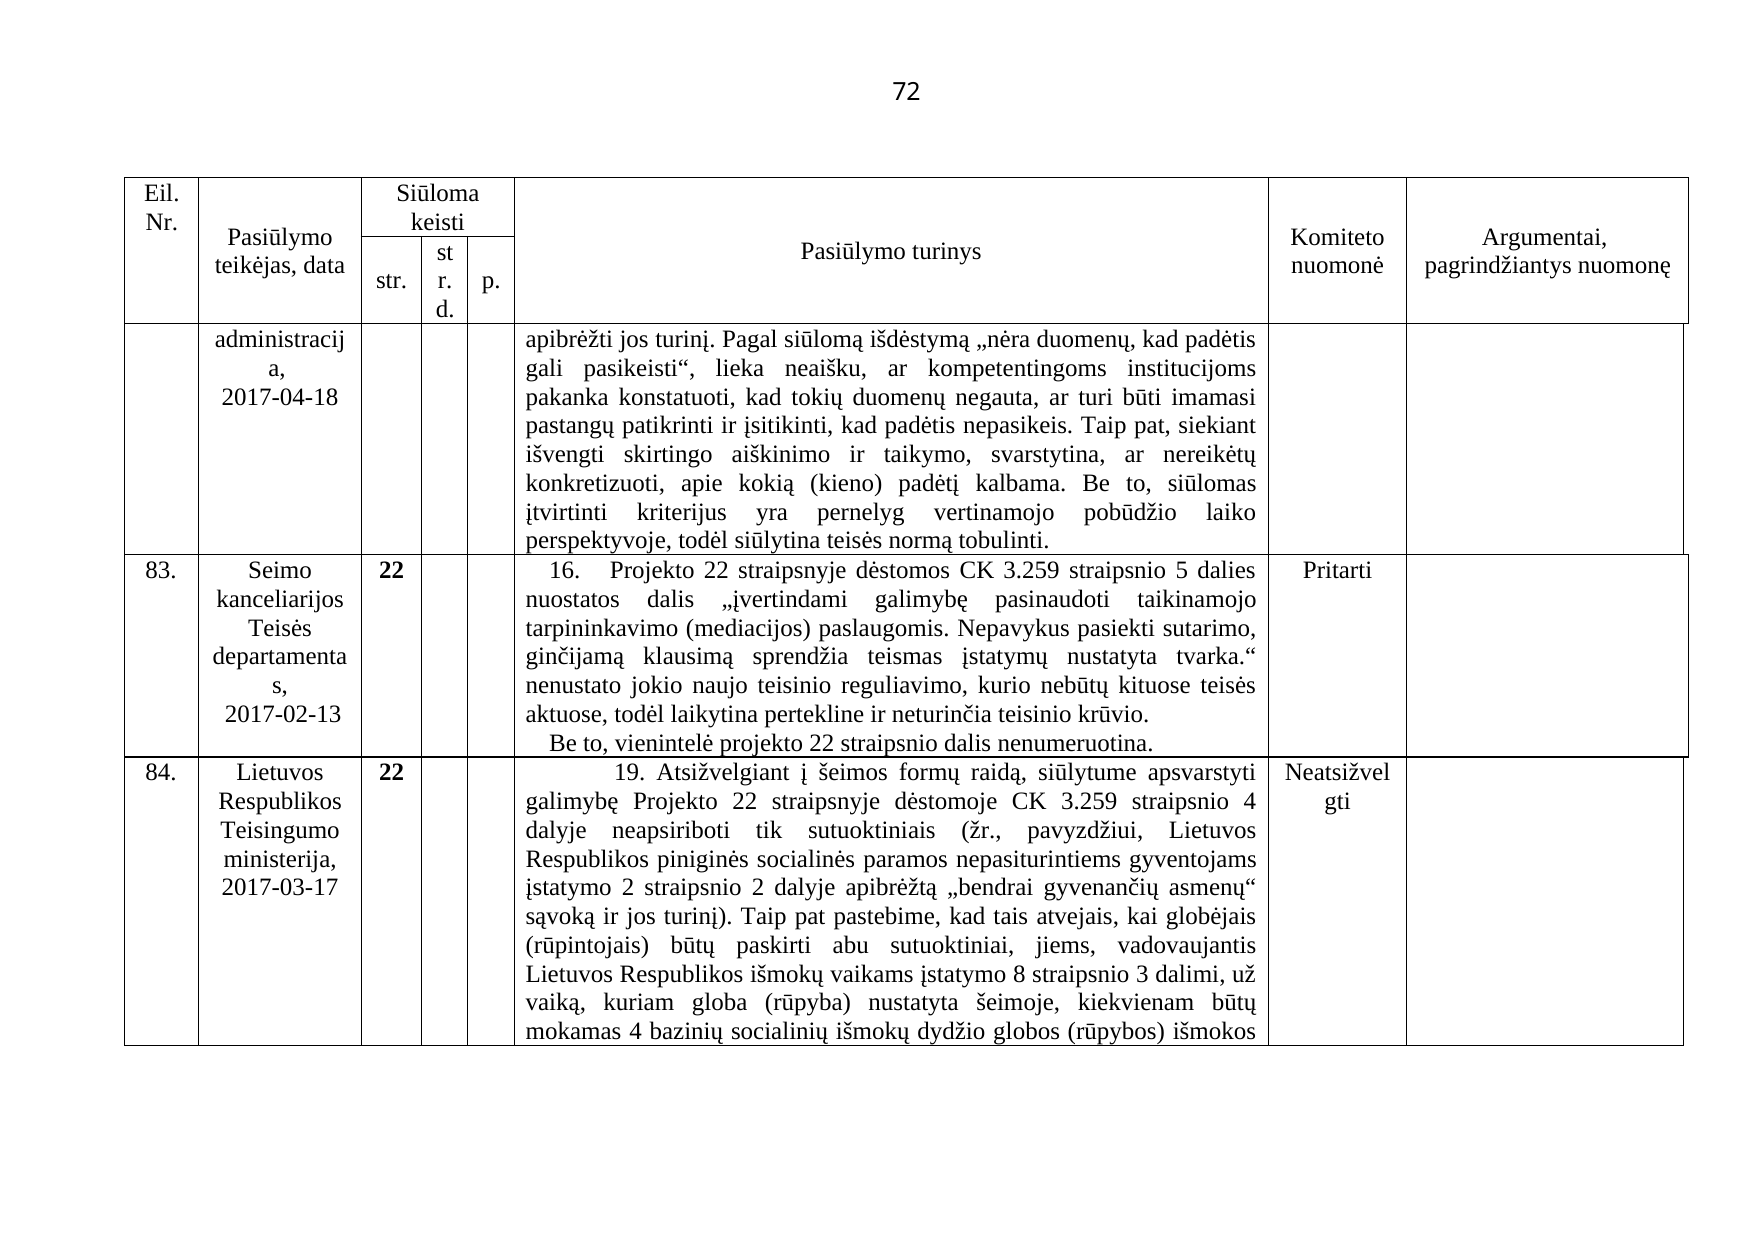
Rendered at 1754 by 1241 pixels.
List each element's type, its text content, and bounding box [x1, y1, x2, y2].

table_header Komiteto nuomonė [1269, 178, 1406, 323]
table_cell [125, 324, 198, 554]
table_cell Lietuvos Respublikos Teisingumo ministerija, 2017-03-17 [199, 758, 361, 1045]
table_cell 22 [362, 758, 421, 1045]
table_cell [1407, 555, 1688, 756]
table_cell Neatsižvelgti [1269, 758, 1406, 1045]
table_cell [468, 555, 514, 756]
table_header Pasiūlymo teikėjas, data [199, 178, 361, 323]
table_cell apibrėžti jos turinį. Pagal siūlomą išdėstymą „nėra duomenų, kad padėtis gali pasikeisti“, lieka neaišku, ar kompetentingoms institucijoms pakanka konstatuoti, kad tokių duomenų negauta, ar turi būti imamasi pastangų patikrinti ir įsitikinti, kad padėtis nepasikeis. Taip pat, siekiant išvengti skirtingo aiškinimo ir taikymo, svarstytina, ar nereikėtų konkretizuoti, apie kokią (kieno) padėtį kalbama. Be to, siūlomas įtvirtinti kriterijus yra pernelyg vertinamojo pobūdžio laiko perspektyvoje, todėl siūlytina teisės normą tobulinti. [515, 324, 1268, 554]
table_cell str. [362, 237, 421, 323]
table_cell [422, 324, 467, 554]
table_cell [1684, 324, 1688, 554]
table_cell 16. Projekto 22 straipsnyje dėstomos CK 3.259 straipsnio 5 dalies nuostatos dalis „įvertindami galimybę pasinaudoti taikinamojo tarpininkavimo (mediacijos) paslaugomis. Nepavykus pasiekti sutarimo, ginčijamą klausimą sprendžia teismas įstatymų nustatyta tvarka.“ nenustato jokio naujo teisinio reguliavimo, kurio nebūtų kituose teisės aktuose, todėl laikytina pertekline ir neturinčia teisinio krūvio. Be to, vienintelė projekto 22 straipsnio dalis nenumeruotina. [515, 555, 1268, 756]
table_cell Seimo kanceliarijos Teisės departamentas, 2017-02-13 [199, 555, 361, 756]
table_cell [422, 758, 467, 1045]
table_header Argumentai, pagrindžiantys nuomonę [1407, 178, 1688, 323]
table_cell Pritarti [1269, 555, 1406, 756]
table_cell p. [468, 237, 514, 323]
table_cell [125, 555, 198, 756]
table_header Siūloma keisti [362, 178, 514, 236]
table_cell [1407, 758, 1683, 1045]
table_cell str. d. [422, 237, 467, 323]
table_cell administracija, 2017-04-18 [199, 324, 361, 554]
table_cell [468, 324, 514, 554]
table_cell [1684, 758, 1688, 1045]
table_cell [125, 758, 198, 1045]
table_cell [1407, 324, 1683, 554]
table_header Eil. Nr. [125, 178, 198, 323]
table_cell [422, 555, 467, 756]
table_cell [468, 758, 514, 1045]
table_cell 19. Atsižvelgiant į šeimos formų raidą, siūlytume apsvarstyti galimybę Projekto 22 straipsnyje dėstomoje CK 3.259 straipsnio 4 dalyje neapsiriboti tik sutuoktiniais (žr., pavyzdžiui, Lietuvos Respublikos piniginės socialinės paramos nepasiturintiems gyventojams įstatymo 2 straipsnio 2 dalyje apibrėžtą „bendrai gyvenančių asmenų“ sąvoką ir jos turinį). Taip pat pastebime, kad tais atvejais, kai globėjais (rūpintojais) būtų paskirti abu sutuoktiniai, jiems, vadovaujantis Lietuvos Respublikos išmokų vaikams įstatymo 8 straipsnio 3 dalimi, už vaiką, kuriam globa (rūpyba) nustatyta šeimoje, kiekvienam būtų mokamas 4 bazinių socialinių išmokų dydžio globos (rūpybos) išmokos [515, 758, 1268, 1045]
table_cell 22 [362, 555, 421, 756]
table_cell [362, 324, 421, 554]
table_cell [1269, 324, 1406, 554]
table_header Pasiūlymo turinys [515, 178, 1268, 323]
